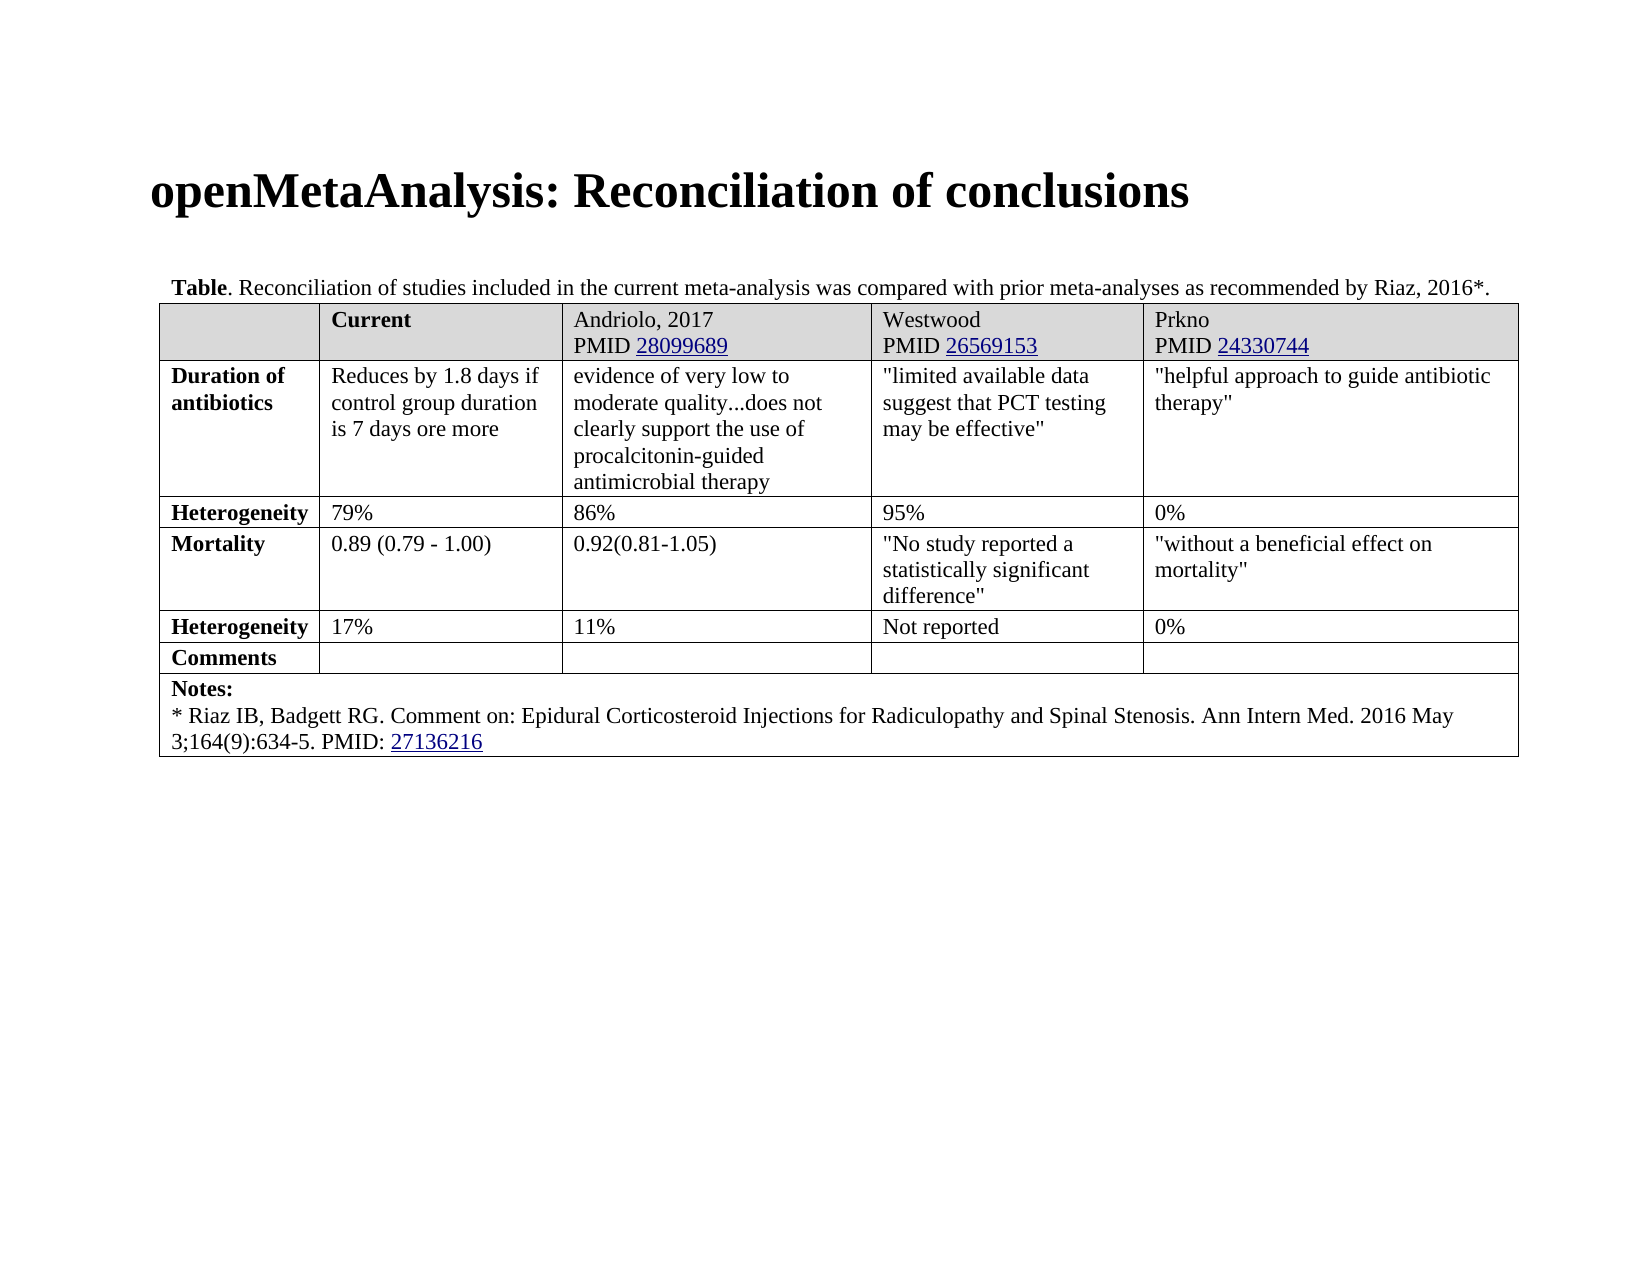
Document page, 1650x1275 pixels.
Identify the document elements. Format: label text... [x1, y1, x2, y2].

table_cell 0% [1144, 611, 1518, 642]
table_cell "helpful approach to guide antibiotic therapy" [1144, 361, 1518, 496]
table_cell 95% [872, 497, 1143, 527]
table_cell 17% [320, 611, 562, 642]
table_cell 11% [563, 611, 871, 642]
table_cell 86% [563, 497, 871, 527]
table_cell "No study reported a statistically significant difference" [872, 528, 1143, 610]
table_cell [563, 643, 871, 673]
table_cell [320, 643, 562, 673]
table_cell [1144, 643, 1518, 673]
table_cell Prkno PMID 24330744 [1144, 304, 1518, 360]
table_cell [160, 304, 319, 360]
table_cell Andriolo, 2017 PMID 28099689 [563, 304, 871, 360]
text openMetaAnalysis: Reconciliation of conclusions [150, 160, 1500, 218]
table_cell Current [320, 304, 562, 360]
table_cell Not reported [872, 611, 1143, 642]
table_cell Comments [160, 643, 319, 673]
table_cell Notes: * Riaz IB, Badgett RG. Comment on: Epidural Corticosteroid Injections for Radiculopathy and Spinal Stenosis. Ann Intern Med. 2016 May 3;164(9):634-5. PMID: 27136216 [160, 674, 1518, 756]
table_cell 79% [320, 497, 562, 527]
table_cell Mortality [160, 528, 319, 610]
table_cell Westwood PMID 26569153 [872, 304, 1143, 360]
table_cell Duration of antibiotics [160, 361, 319, 496]
table_cell "limited available data suggest that PCT testing may be effective" [872, 361, 1143, 496]
table_header Table. Reconciliation of studies included in the current meta-analysis was compared with prior meta-analyses as recommended by Riaz, 2016*. [160, 273, 1518, 303]
table_cell "without a beneficial effect on mortality" [1144, 528, 1518, 610]
table_cell 0.92(0.81-1.05) [563, 528, 871, 610]
table_cell 0.89 (0.79 - 1.00) [320, 528, 562, 610]
table_cell [872, 643, 1143, 673]
table_cell evidence of very low to moderate quality...does not clearly support the use of procalcitonin-guided antimicrobial therapy [563, 361, 871, 496]
table_cell Heterogeneity [160, 497, 319, 527]
table_cell Heterogeneity [160, 611, 319, 642]
table_cell Reduces by 1.8 days if control group duration is 7 days ore more [320, 361, 562, 496]
table_cell 0% [1144, 497, 1518, 527]
